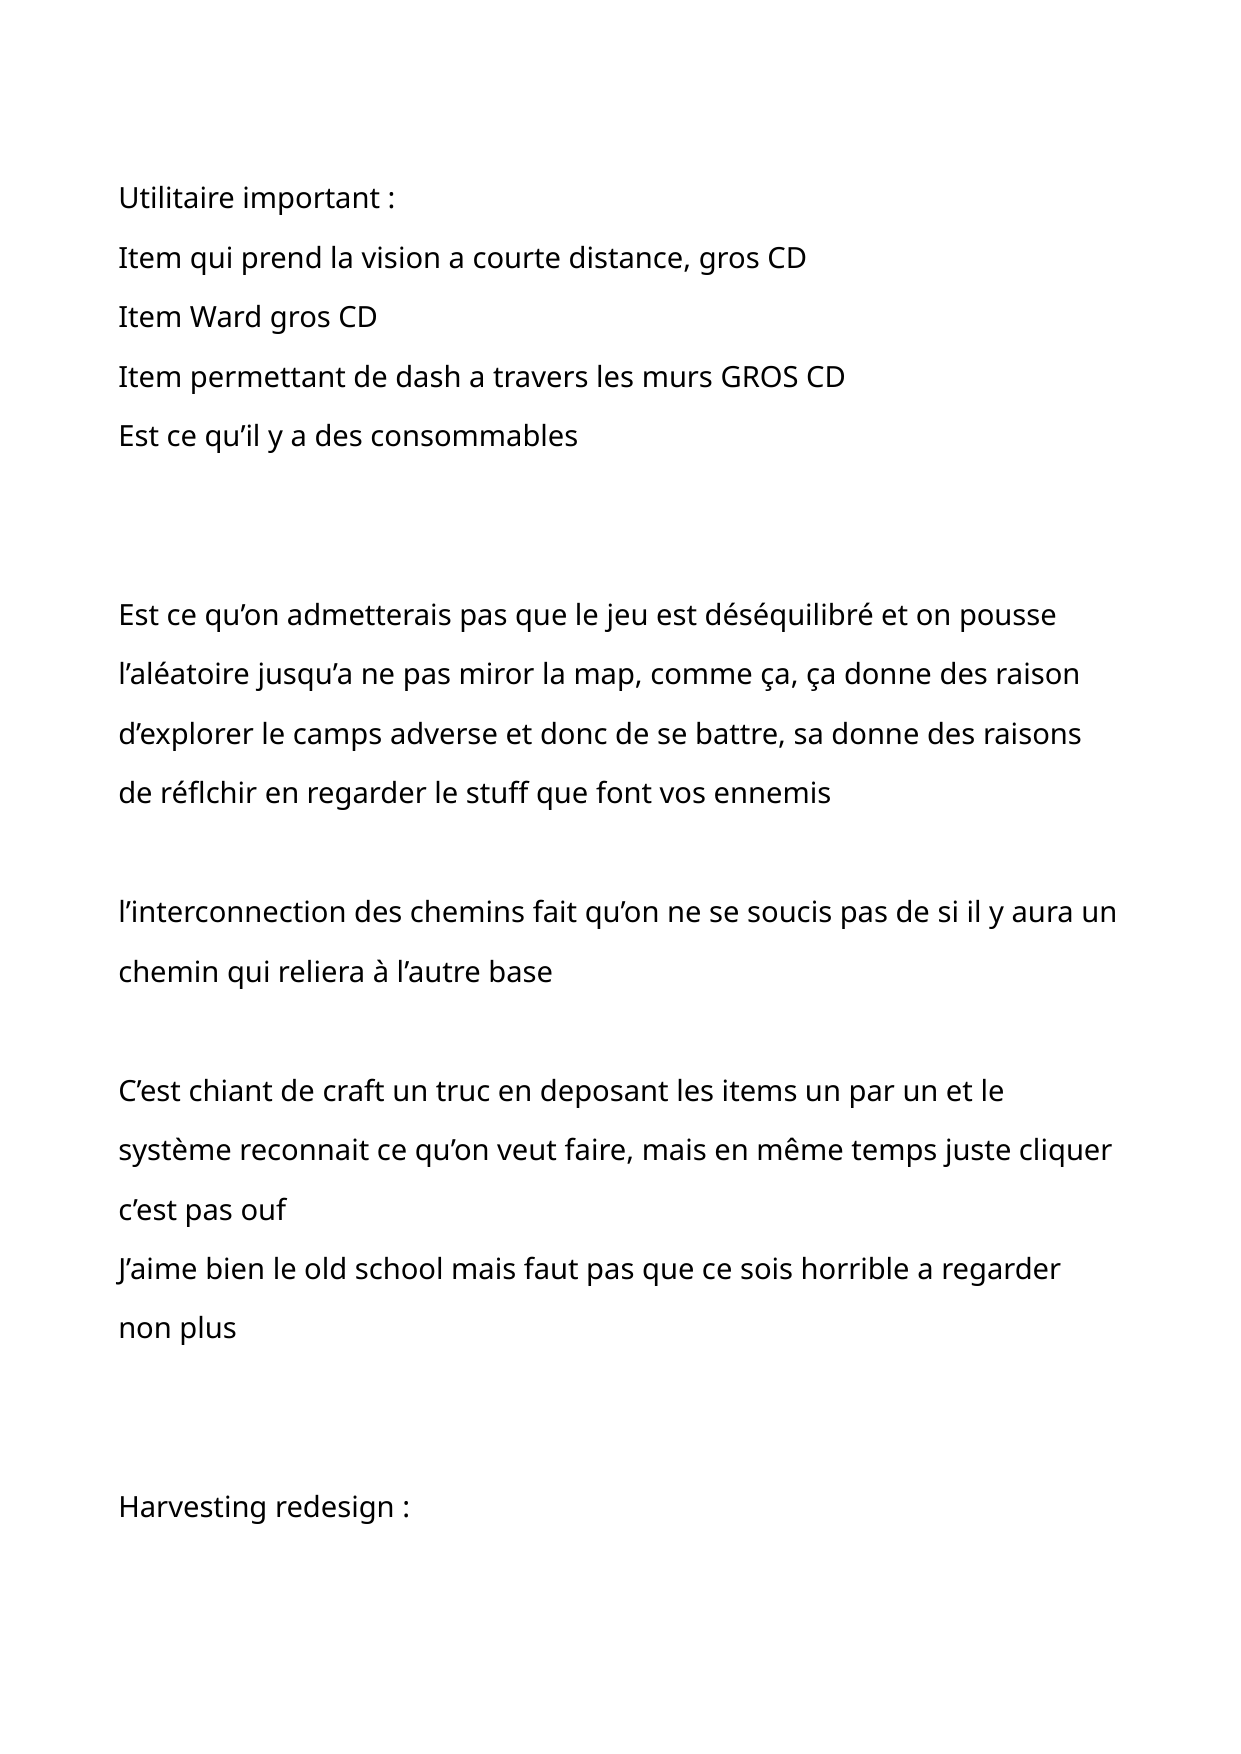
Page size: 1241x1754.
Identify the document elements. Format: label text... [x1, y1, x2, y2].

text Est ce qu’on admetterais pas que le jeu est déséquilibré et on pousse l’aléatoire jusqu’a ne pas miror la map, comme ça, ça donne des raison d’explorer le camps adverse et donc de se battre, sa donne des raisons de réflchir en regarder le stuff que font vos ennemis [118, 594, 1122, 812]
text C’est chiant de craft un truc en deposant les items un par un et le système reconnait ce qu’on veut faire, mais en même temps juste cliquer c’est pas ouf [118, 1070, 1122, 1228]
text Harvesting redesign : [118, 1486, 1122, 1526]
text Est ce qu’il y a des consommables [118, 416, 1122, 455]
text J’aime bien le old school mais faut pas que ce sois horrible a regarder non plus [118, 1248, 1122, 1347]
text Item Ward gros CD [118, 297, 1122, 336]
text Utilitaire important : [118, 178, 1122, 217]
text Item qui prend la vision a courte distance, gros CD [118, 237, 1122, 277]
text Item permettant de dash a travers les murs GROS CD [118, 356, 1122, 396]
text l’interconnection des chemins fait qu’on ne se soucis pas de si il y aura un chemin qui reliera à l’autre base [118, 891, 1122, 991]
